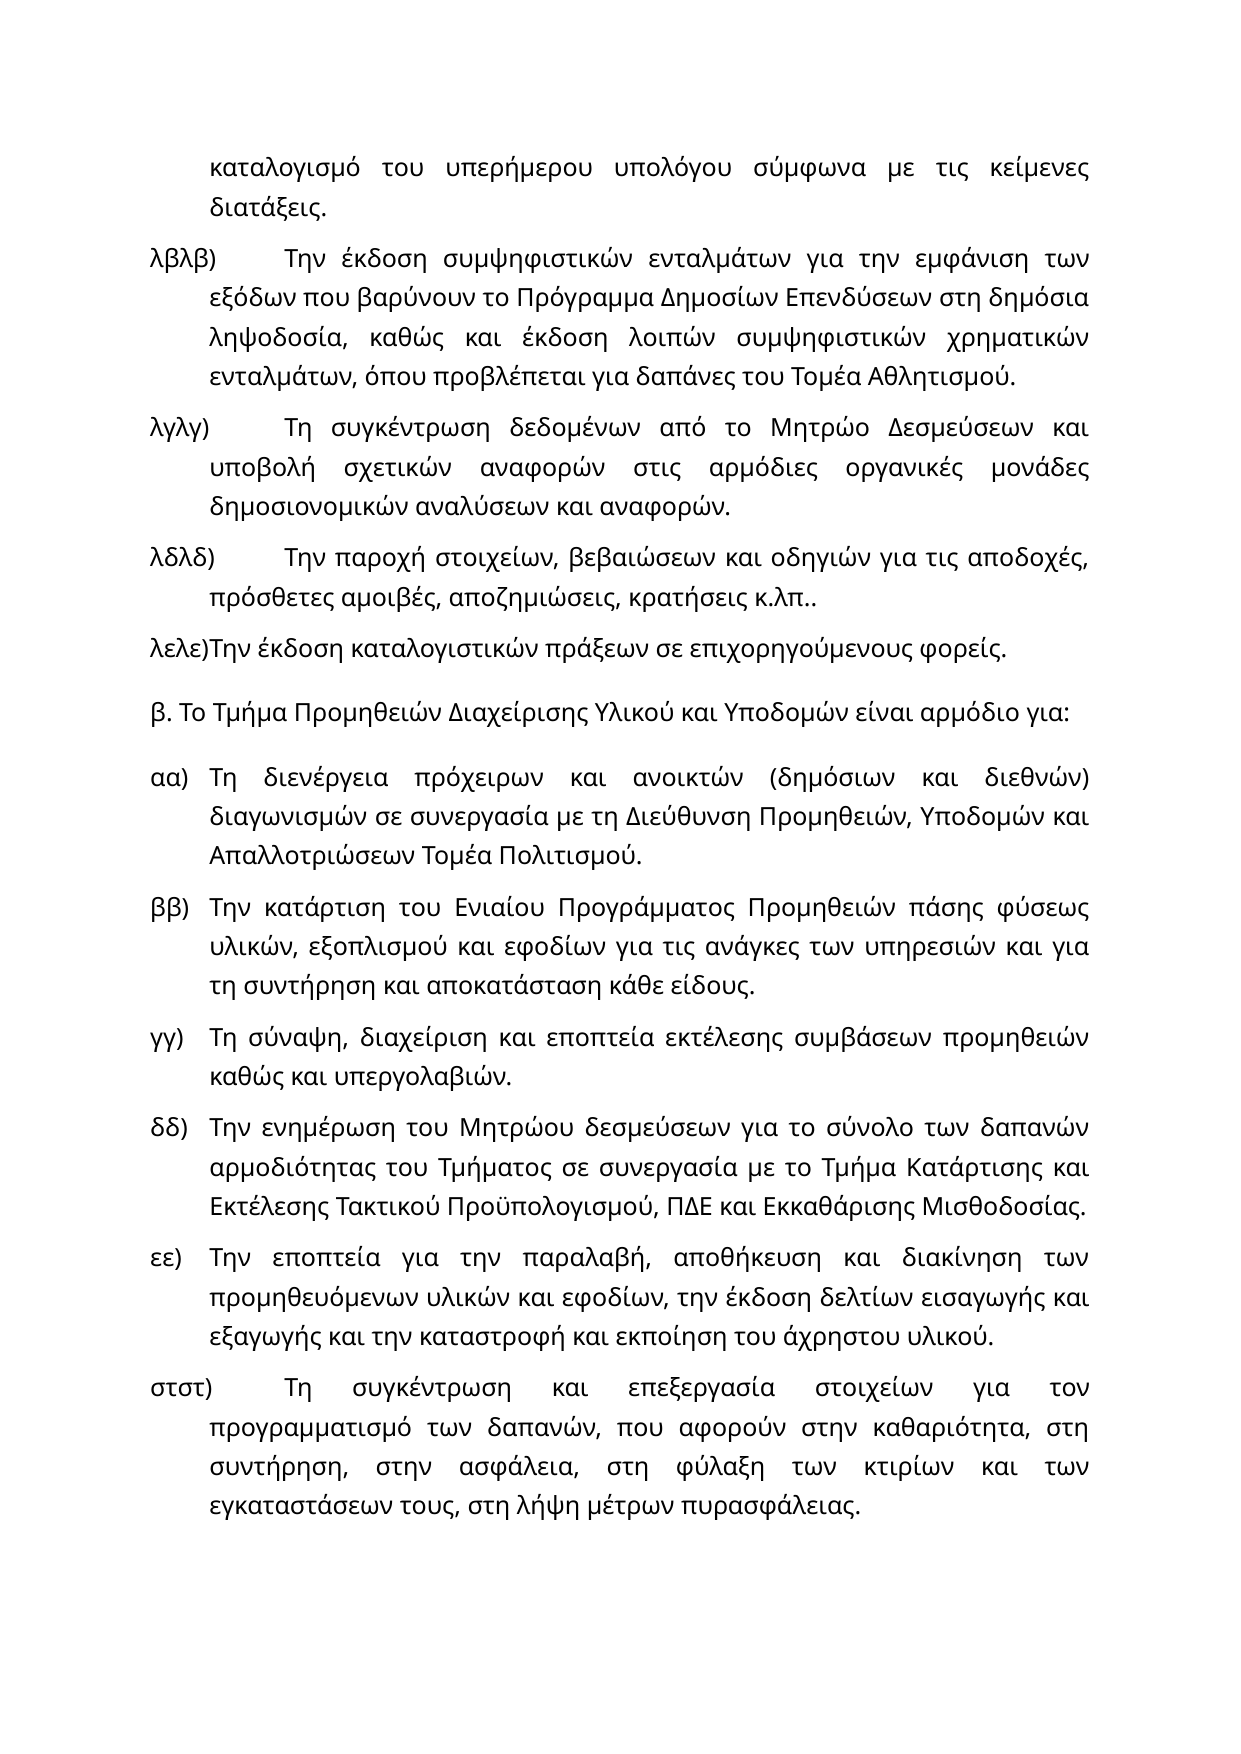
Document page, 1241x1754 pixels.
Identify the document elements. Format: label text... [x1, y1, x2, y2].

list λβλβ) Την έκδοση συμψηφιστικών ενταλμάτων για την εμφάνιση των εξόδων που βαρύνουν το Πρόγραμμα Δημοσίων Επενδύσεων στη δημόσια ληψοδοσία, καθώς και έκδοση λοιπών συμψηφιστικών χρηματικών ενταλμάτων, όπου προβλέπεται για δαπάνες του Τομέα Αθλητισμού. [150, 241, 1090, 392]
list αα) Τη διενέργεια πρόχειρων και ανοικτών (δημόσιων και διεθνών) διαγωνισμών σε συνεργασία με τη Διεύθυνση Προμηθειών, Υποδομών και Απαλλοτριώσεων Τομέα Πολιτισμού. [150, 759, 1090, 872]
list γγ) Τη σύναψη, διαχείριση και εποπτεία εκτέλεσης συμβάσεων προμηθειών καθώς και υπεργολαβιών. [150, 1019, 1090, 1092]
list στστ) Τη συγκέντρωση και επεξεργασία στοιχείων για τον προγραμματισμό των δαπανών, που αφορούν στην καθαριότητα, στη συντήρηση, στην ασφάλεια, στη φύλαξη των κτιρίων και των εγκαταστάσεων τους, στη λήψη μέτρων πυρασφάλειας. [150, 1370, 1090, 1522]
list δδ) Την ενημέρωση του Μητρώου δεσμεύσεων για το σύνολο των δαπανών αρμοδιότητας του Τμήματος σε συνεργασία με το Τμήμα Κατάρτισης και Εκτέλεσης Τακτικού Προϋπολογισμού, ΠΔΕ και Εκκαθάρισης Μισθοδοσίας. [150, 1110, 1090, 1222]
list λδλδ) Την παροχή στοιχείων, βεβαιώσεων και οδηγιών για τις αποδοχές, πρόσθετες αμοιβές, αποζημιώσεις, κρατήσεις κ.λπ.. [150, 540, 1090, 613]
list ββ) Την κατάρτιση του Ενιαίου Προγράμματος Προμηθειών πάσης φύσεως υλικών, εξοπλισμού και εφοδίων για τις ανάγκες των υπηρεσιών και για τη συντήρηση και αποκατάσταση κάθε είδους. [150, 889, 1090, 1002]
list εε) Την εποπτεία για την παραλαβή, αποθήκευση και διακίνηση των προμηθευόμενων υλικών και εφοδίων, την έκδοση δελτίων εισαγωγής και εξαγωγής και την καταστροφή και εκποίηση του άχρηστου υλικού. [150, 1240, 1090, 1352]
text β. Το Τμήμα Προμηθειών Διαχείρισης Υλικού και Υποδομών είναι αρμόδιο για: [150, 695, 1090, 729]
list λγλγ) Τη συγκέντρωση δεδομένων από το Μητρώο Δεσμεύσεων και υποβολή σχετικών αναφορών στις αρμόδιες οργανικές μονάδες δημοσιονομικών αναλύσεων και αναφορών. [150, 410, 1090, 522]
list λελε) Την έκδοση καταλογιστικών πράξεων σε επιχορηγούμενους φορείς. [150, 631, 1090, 665]
list καταλογισμό του υπερήμερου υπολόγου σύμφωνα με τις κείμενες διατάξεις. [150, 150, 1090, 223]
